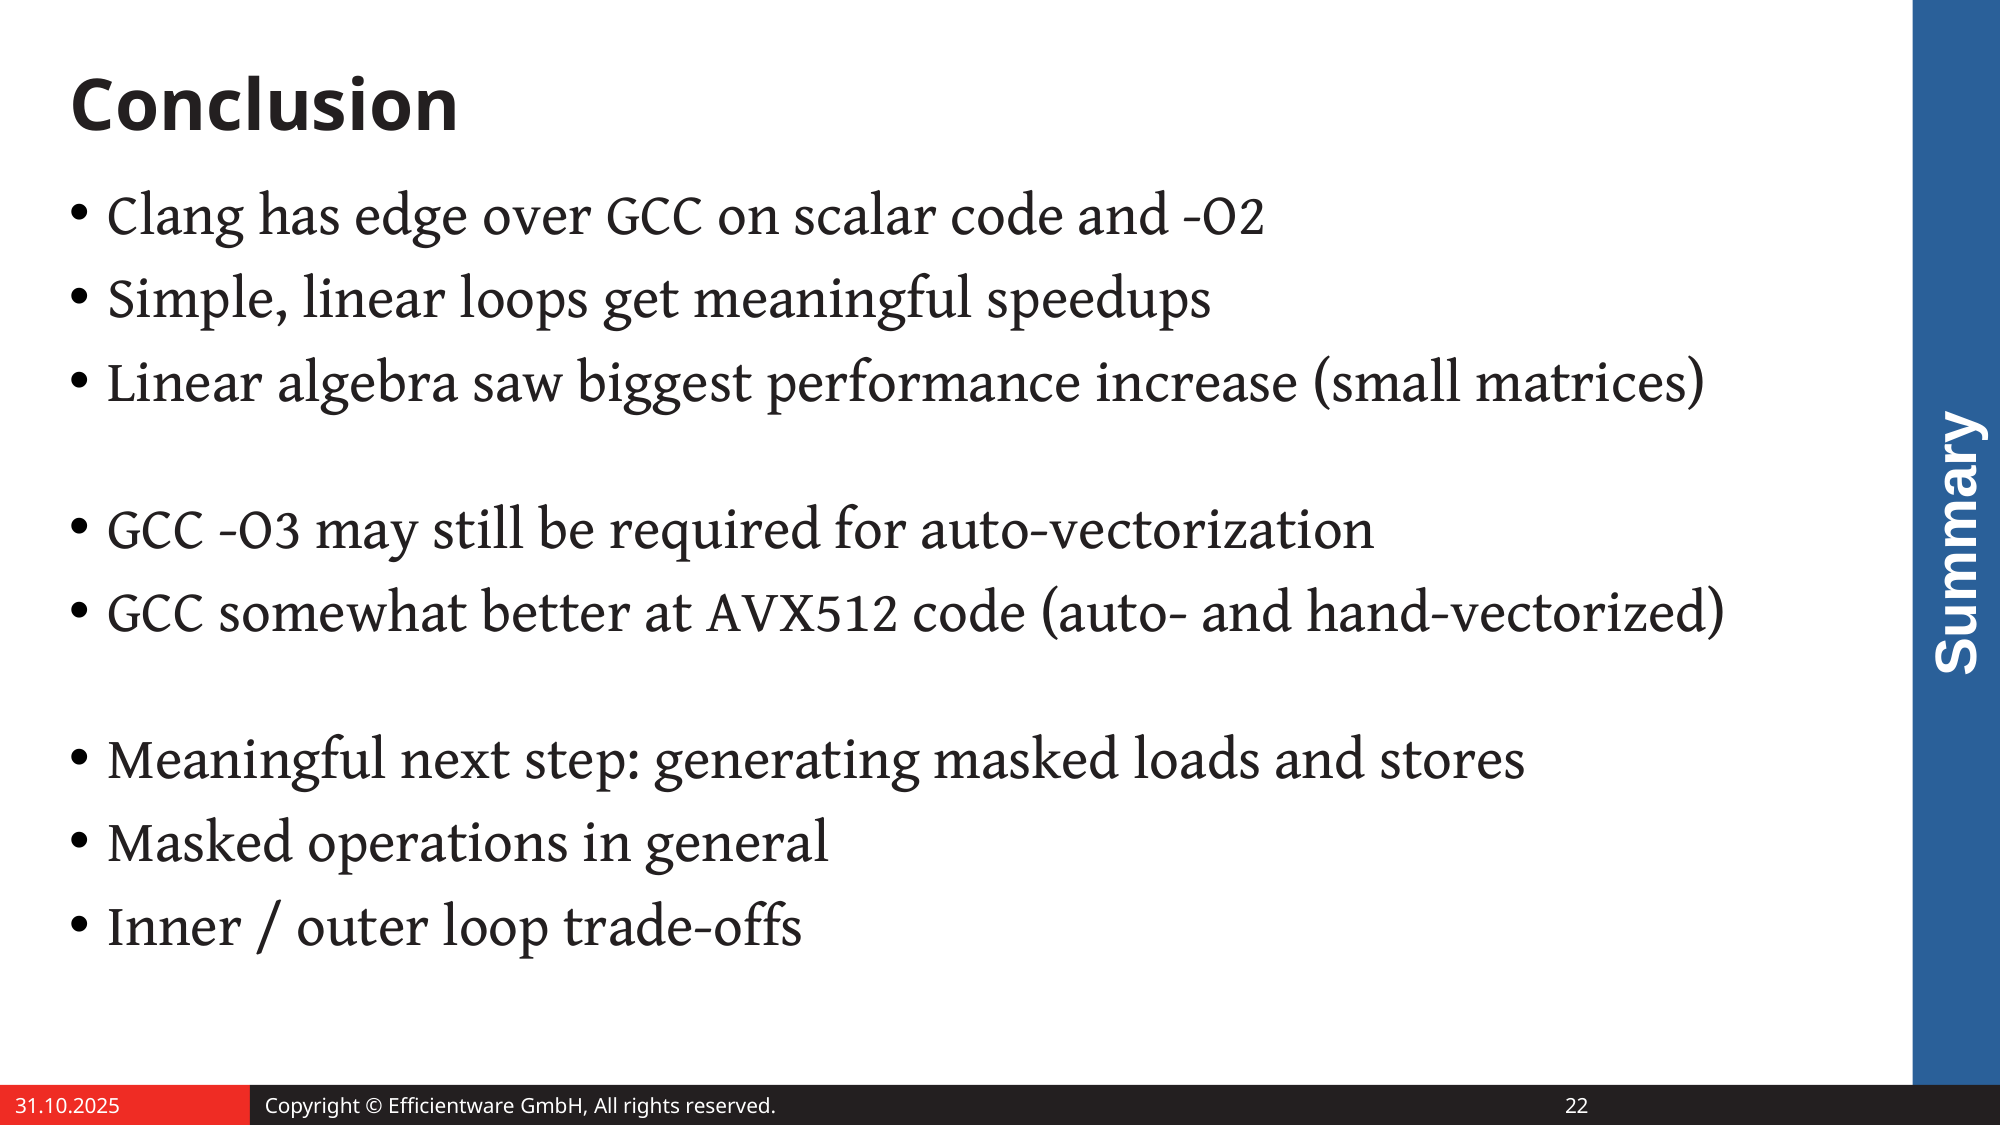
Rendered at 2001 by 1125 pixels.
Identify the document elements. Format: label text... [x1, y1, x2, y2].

slide_number 31.10.2025 [0, 1084, 249, 1125]
footer Copyright © Efficientware GmbH, All rights reserved. [249, 1084, 1550, 1125]
slide_number [1550, 1084, 2000, 1125]
text_box Summary [1912, 0, 2000, 1084]
title Conclusion [55, 52, 1945, 156]
list Clang has edge over GCC on scalar code and -O2 Simple, linear loops get meaningful speedups Linear algebra saw biggest performance increase (small matrices) GCC -O3 may still be required for auto-vectorization GCC somewhat better at AVX512 code (auto- and hand-vectorized) Meaningful next step: generating masked loads and stores Masked operations in general Inner / outer loop trade-offs [55, 176, 1945, 1063]
